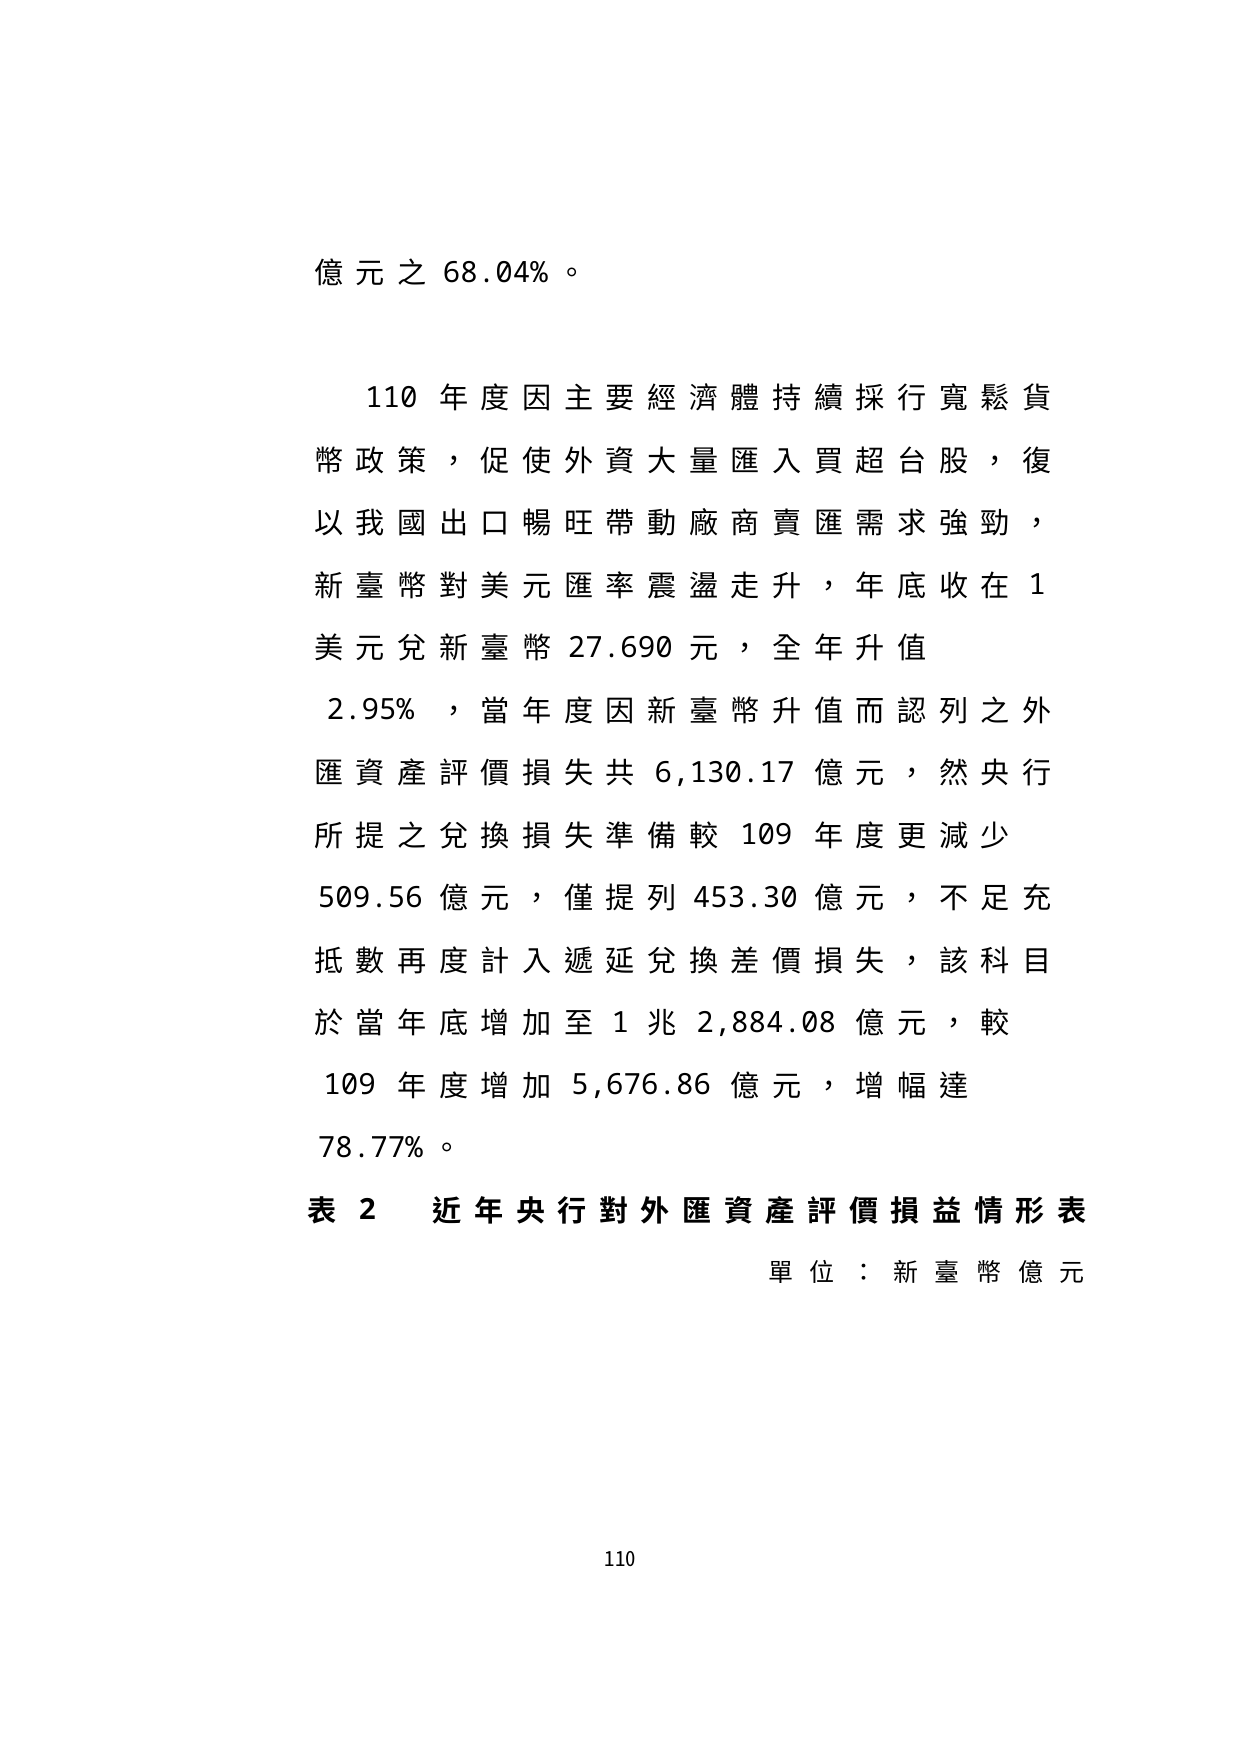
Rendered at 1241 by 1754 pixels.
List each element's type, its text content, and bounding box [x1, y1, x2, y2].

text 110年度因主要經濟體持續採行寬鬆貨幣政策，促使外資大量匯入買超台股，復以我國出口暢旺帶動廠商賣匯需求強勁，新臺幣對美元匯率震盪走升，年底收在1美元兌新臺幣27.690元，全年升值2.95%，當年度因新臺幣升值而認列之外匯資產評價損失共6,130.17億元，然央行所提之兌換損失準備較109年度更減少509.56億元，僅提列453.30億元，不足充抵數再度計入遞延兌換差價損失，該科目於當年底增加至1兆2,884.08億元，較109年度增加5,676.86億元，增幅達78.77%。 [271, 354, 1058, 1167]
text 表2 近年央行對外匯資產評價損益情形表 單位：新臺幣億元 [198, 1167, 1093, 1292]
text 億元之68.04%。 [271, 229, 1058, 354]
